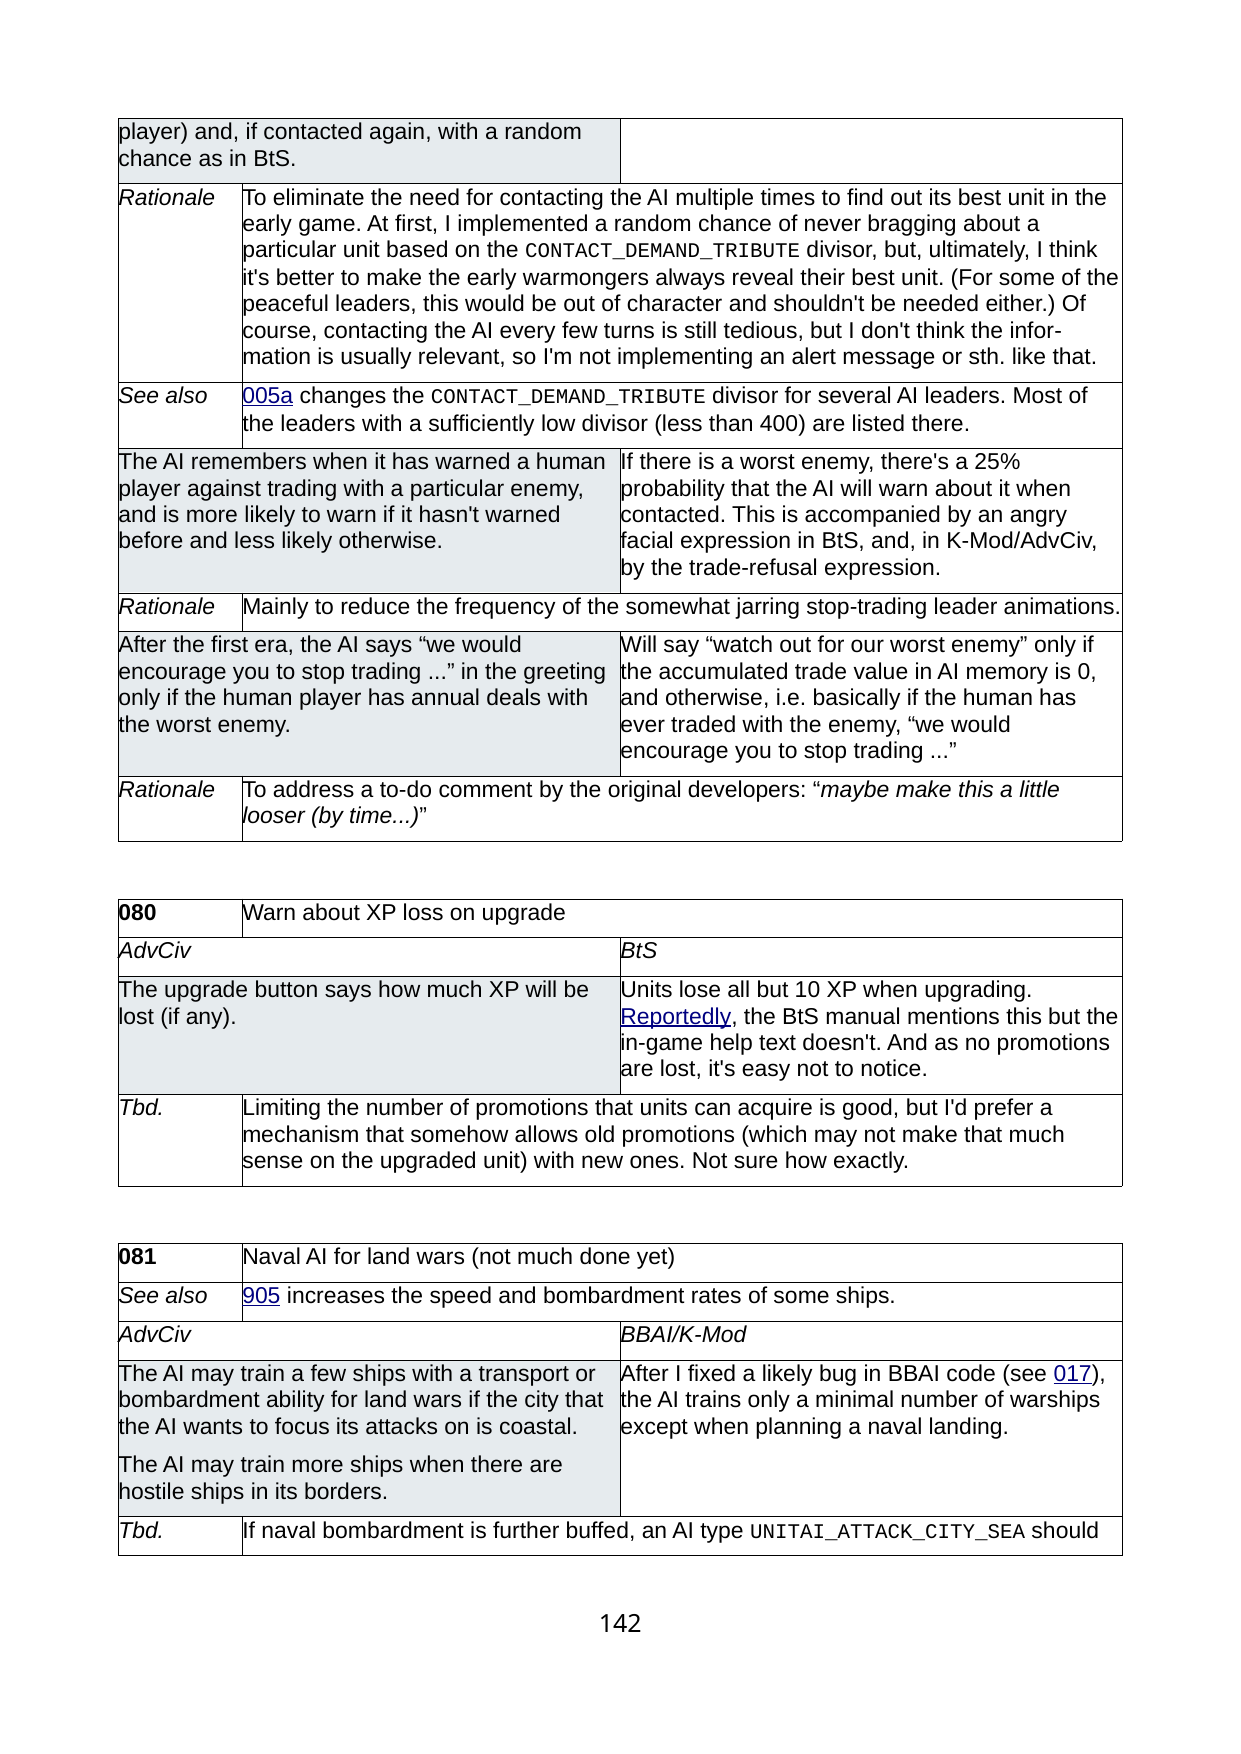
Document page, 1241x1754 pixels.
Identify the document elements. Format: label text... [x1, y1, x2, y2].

table_cell AdvCiv [119, 1322, 620, 1360]
table_header 080 [119, 900, 242, 937]
table_cell Will say “watch out for our worst enemy” only if the accumulated trade value in AI memory is 0, and otherwise, i.e. basically if the human has ever traded with the enemy, “we would encourage you to stop trading ...” [621, 632, 1122, 776]
table_cell BBAI/K-Mod [621, 1322, 1122, 1360]
table_cell Units lose all but 10 XP when upgrading. Reportedly, the BtS manual mentions this but the in-game help text doesn't. And as no promotions are lost, it's easy not to notice. [621, 977, 1122, 1094]
table_cell Rationale [119, 184, 242, 382]
table_cell player) and, if contacted again, with a random chance as in BtS. [119, 119, 620, 183]
table_cell To address a to-do comment by the original developers: “maybe make this a little looser (by time...)” [243, 777, 1122, 841]
table_cell If there is a worst enemy, there's a 25% probability that the AI will warn about it when contacted. This is accompanied by an angry facial expression in BtS, and, in K-Mod/AdvCiv, by the trade-refusal expression. [621, 449, 1122, 592]
table_cell The upgrade button says how much XP will be lost (if any). [119, 977, 620, 1094]
table_cell To eliminate the need for contacting the AI multiple times to find out its best unit in the early game. At first, I implemented a random chance of never bragging about a particular unit based on the CONTACT_DEMAND_TRIBUTE divisor, but, ultimately, I think it's better to make the early warmongers always reveal their best unit. (For some of the peaceful leaders, this would be out of character and shouldn't be needed either.) Of course, contacting the AI every few turns is still tedious, but I don't think the infor­mation is usually relevant, so I'm not implementing an alert message or sth. like that. [243, 184, 1122, 382]
table_cell Rationale [119, 594, 242, 631]
table_cell 005a changes the CONTACT_DEMAND_TRIBUTE divisor for several AI leaders. Most of the leaders with a sufficiently low divisor (less than 400) are listed there. [243, 383, 1122, 448]
table_header Warn about XP loss on upgrade [243, 900, 1122, 937]
table_cell If naval bombardment is further buffed, an AI type UNITAI_ATTACK_CITY_SEA should [243, 1517, 1122, 1555]
table_cell Tbd. [119, 1517, 242, 1555]
table_cell See also [119, 1283, 242, 1321]
table_cell Tbd. [119, 1095, 242, 1186]
table_cell Limiting the number of promotions that units can acquire is good, but I'd prefer a mechanism that somehow allows old promotions (which may not make that much sense on the upgraded unit) with new ones. Not sure how exactly. [243, 1095, 1122, 1186]
table_cell 905 increases the speed and bombardment rates of some ships. [243, 1283, 1122, 1321]
table_cell The AI remembers when it has warned a human player against trading with a particular enemy, and is more likely to warn if it hasn't warned before and less likely otherwise. [119, 449, 620, 592]
table_header Naval AI for land wars (not much done yet) [243, 1244, 1122, 1282]
table_header 081 [119, 1244, 242, 1282]
table_cell After I fixed a likely bug in BBAI code (see 017), the AI trains only a minimal number of warships except when planning a naval landing. [621, 1361, 1122, 1516]
table_cell After the first era, the AI says “we would encourage you to stop trading ...” in the greeting only if the human player has annual deals with the worst enemy. [119, 632, 620, 776]
table_cell BtS [621, 938, 1122, 976]
table_cell Mainly to reduce the frequency of the somewhat jarring stop-trading leader animations. [243, 594, 1122, 631]
table_cell Rationale [119, 777, 242, 841]
table_cell AdvCiv [119, 938, 620, 976]
table_cell The AI may train a few ships with a transport or bombardment ability for land wars if the city that the AI wants to focus its attacks on is coastal. The AI may train more ships when there are hostile ships in its borders. [119, 1361, 620, 1516]
table_cell See also [119, 383, 242, 448]
table_cell [621, 119, 1122, 183]
